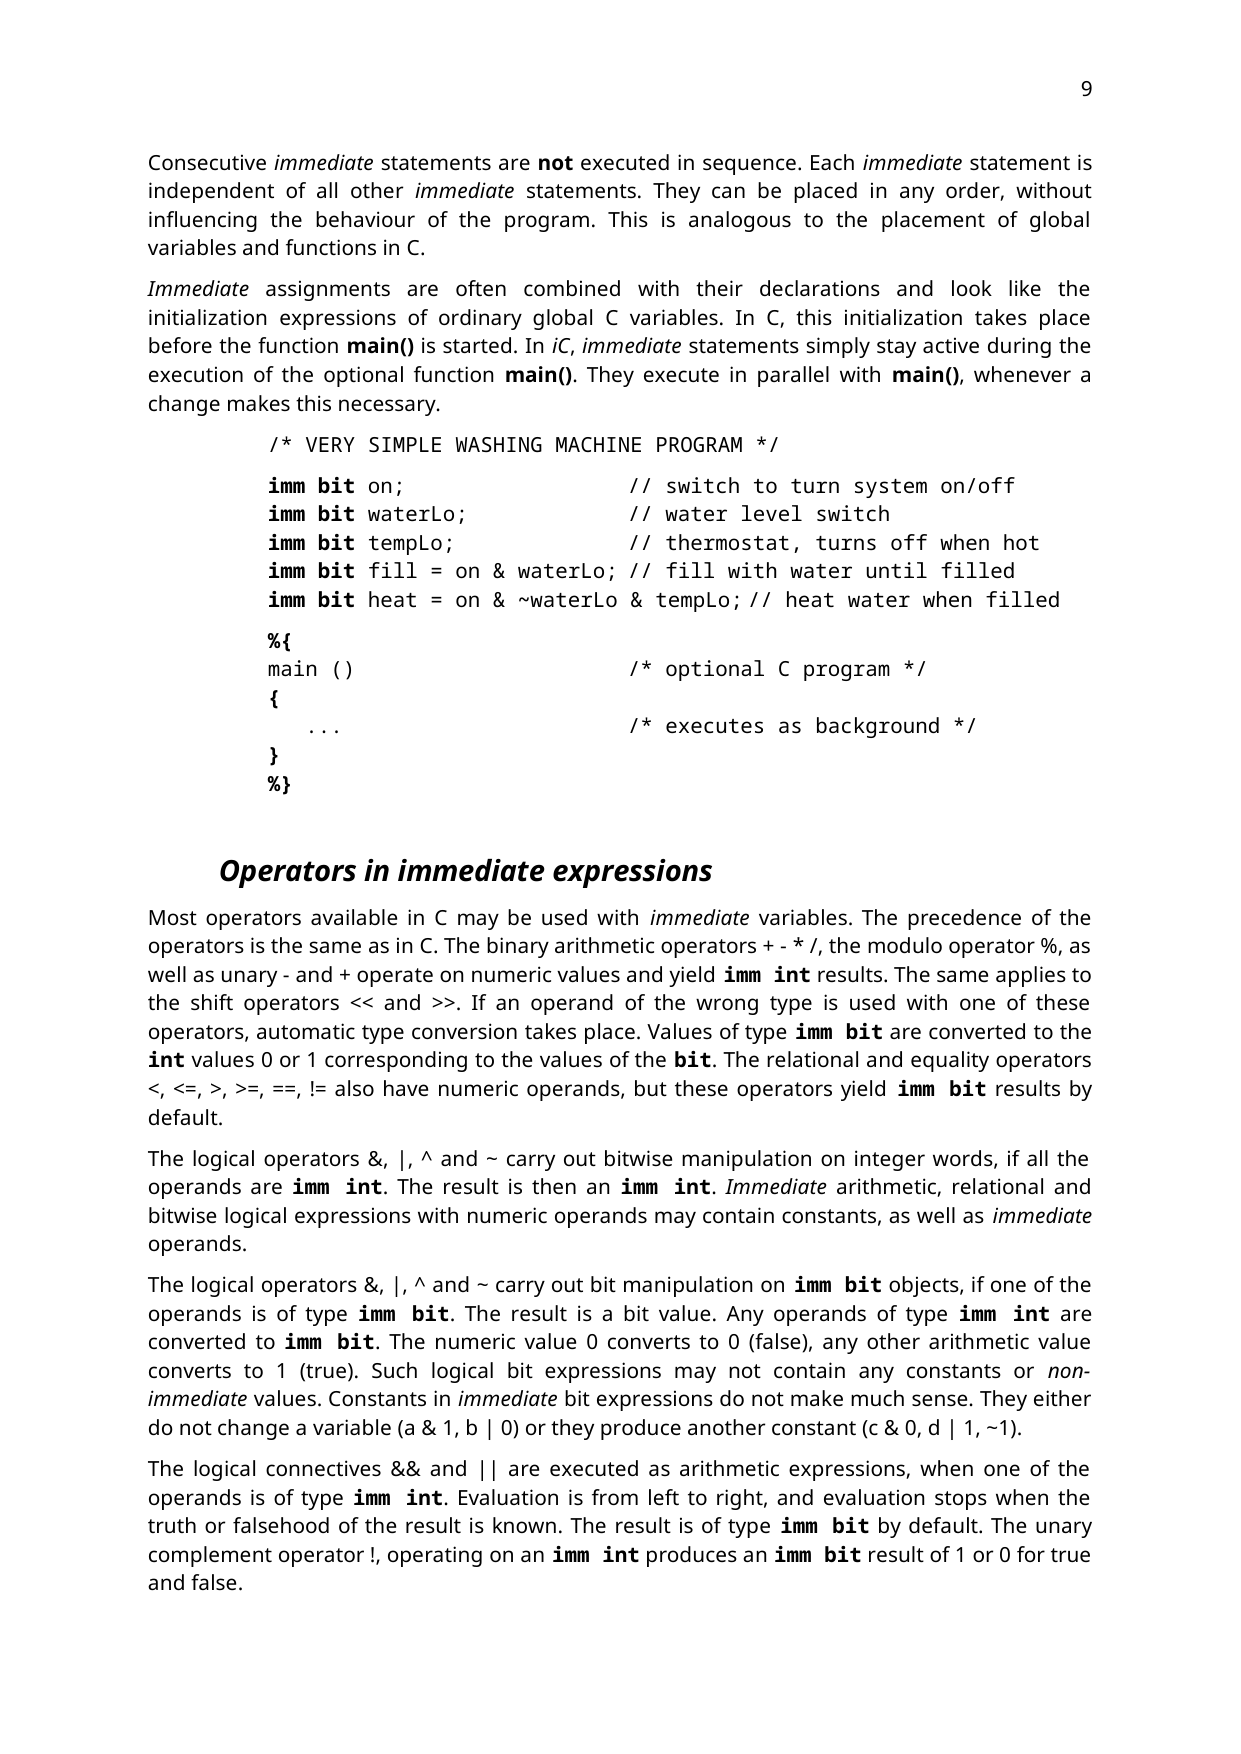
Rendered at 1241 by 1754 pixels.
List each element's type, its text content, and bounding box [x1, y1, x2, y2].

text The logical connectives && and || are executed as arithmetic expressions, when one of the operands is of type imm int. Evaluation is from left to right, and evaluation stops when the truth or falsehood of the result is known. The result is of type imm bit by default. The unary complement operator !, operating on an imm int produces an imm bit result of 1 or 0 for true and false. [148, 1454, 1092, 1597]
text /* VERY SIMPLE WASHING MACHINE PROGRAM */ [268, 429, 1092, 458]
text The logical operators &, |, ^ and ~ carry out bitwise manipulation on integer words, if all the operands are imm int. The result is then an imm int. Immediate arithmetic, relational and bitwise logical expressions with numeric operands may contain constants, as well as immediate operands. [148, 1143, 1092, 1258]
text %{ main () /* optional C program */ { ... /* executes as background */ } %} [268, 626, 1092, 826]
text imm bit on; // switch to turn system on/off imm bit waterLo; // water level switch imm bit tempLo; // thermostat, turns off when hot imm bit fill = on & waterLo; // fill with water until filled imm bit heat = on & ~waterLo & tempLo; // heat water when filled [268, 471, 1092, 613]
text Immediate assignments are often combined with their declarations and look like the initialization expressions of ordinary global C variables. In C, this initialization takes place before the function main() is started. In iC, immediate statements simply stay active during the execution of the optional function main(). They execute in parallel with main(), whenever a change makes this necessary. [148, 274, 1092, 417]
text The logical operators &, |, ^ and ~ carry out bit manipulation on imm bit objects, if one of the operands is of type imm bit. The result is a bit value. Any operands of type imm int are converted to imm bit. The numeric value 0 converts to 0 (false), any other arithmetic value converts to 1 (true). Such logical bit expressions may not contain any constants or non-immediate values. Constants in immediate bit expressions do not make much sense. They either do not change a variable (a & 1, b | 0) or they produce another constant (c & 0, d | 1, ~1). [148, 1270, 1092, 1441]
text Most operators available in C may be used with immediate variables. The precedence of the operators is the same as in C. The binary arithmetic operators + - * /, the modulo operator %, as well as unary - and + operate on numeric values and yield imm int results. The same applies to the shift operators << and >>. If an operand of the wrong type is used with one of these operators, automatic type conversion takes place. Values of type imm bit are converted to the int values 0 or 1 corresponding to the values of the bit. The relational and equality operators <, <=, >, >=, ==, != also have numeric operands, but these operators yield imm bit results by default. [148, 903, 1092, 1131]
subtitle Operators in immediate expressions [148, 851, 1092, 890]
text Consecutive immediate statements are not executed in sequence. Each immediate statement is independent of all other immediate statements. They can be placed in any order, without influencing the behaviour of the program. This is analogous to the placement of global variables and functions in C. [148, 148, 1092, 262]
